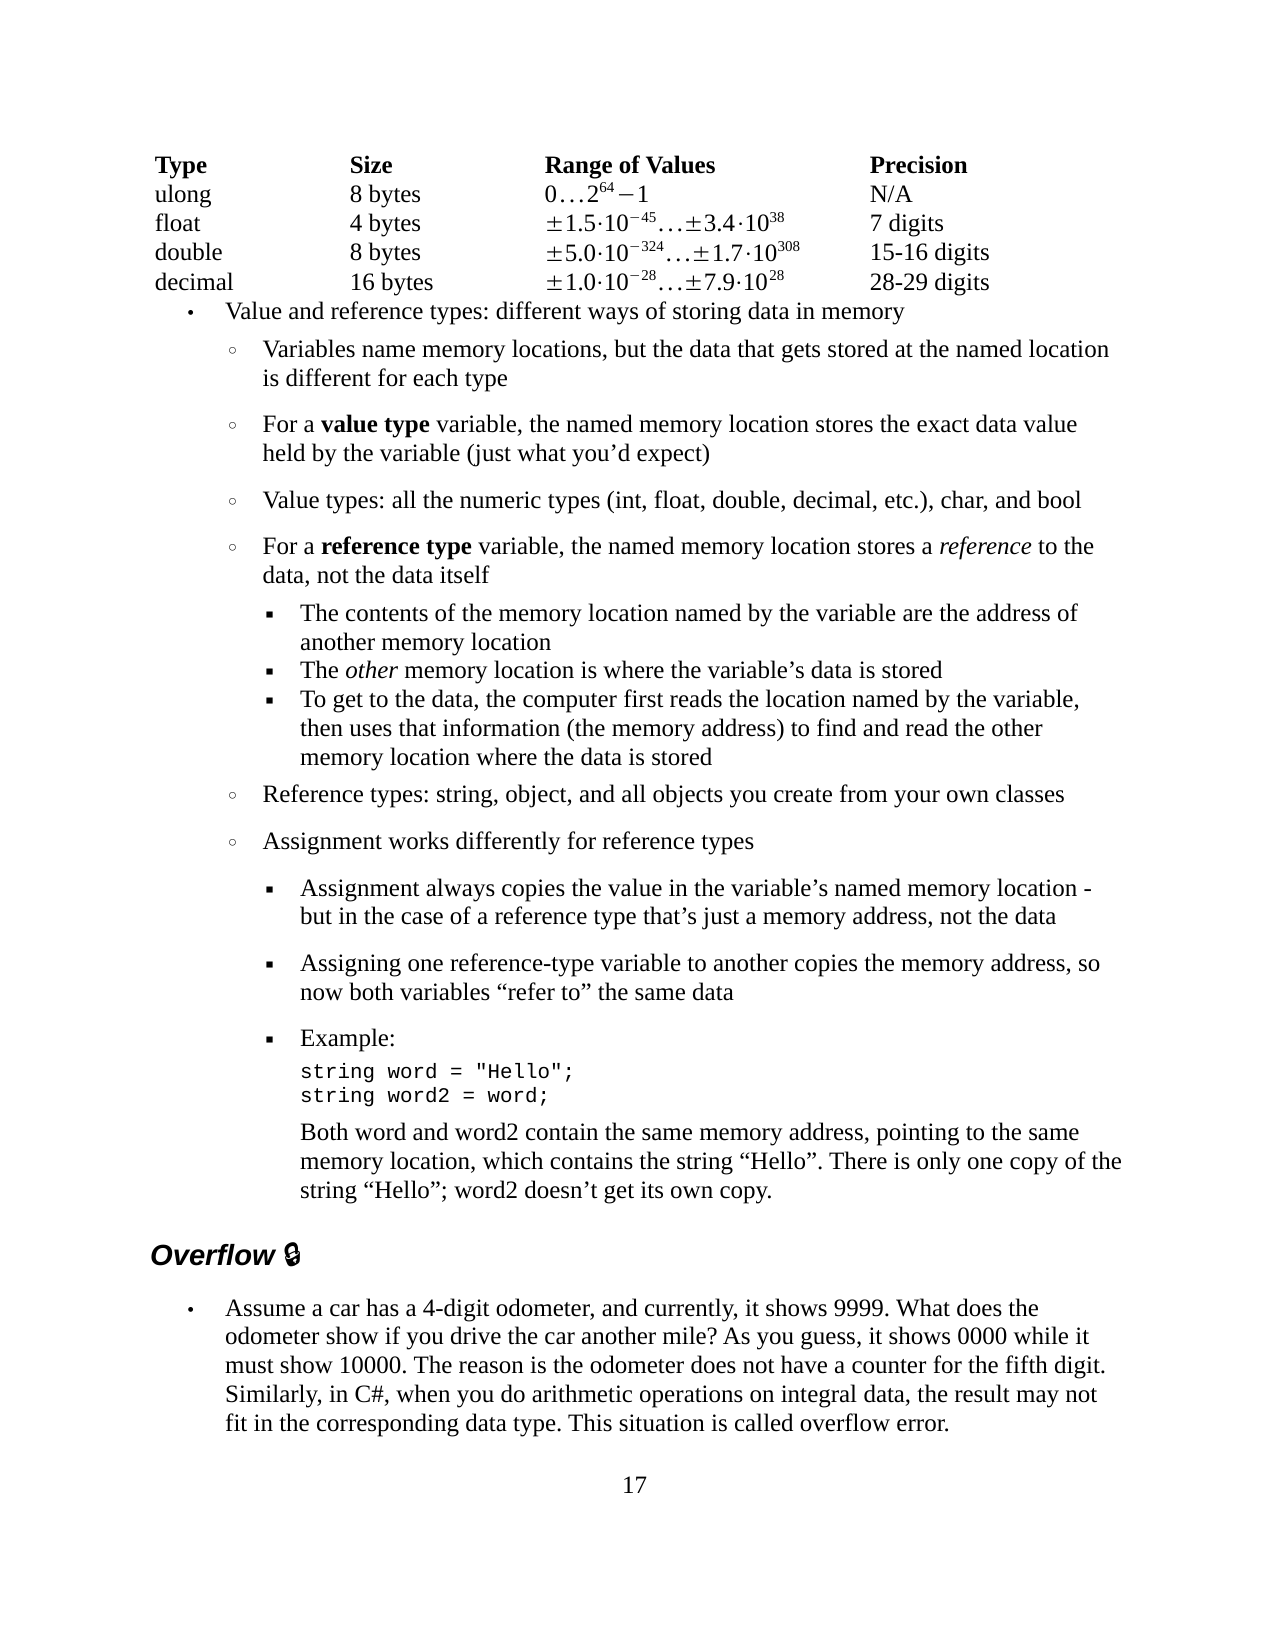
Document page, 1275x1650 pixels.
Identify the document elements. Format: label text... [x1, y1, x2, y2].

list The other memory location is where the variable’s data is stored [262, 655, 1125, 684]
list For a reference type variable, the named memory location stores a reference to the data, not the data itself [225, 531, 1125, 589]
list The contents of the memory location named by the variable are the address of another memory location [262, 598, 1125, 655]
list Variables name memory locations, but the data that gets stored at the named location is different for each type [225, 334, 1125, 391]
table_cell [540, 179, 865, 208]
list Both word and word2 contain the same memory address, pointing to the same memory location, which contains the string “Hello”. There is only one copy of the string “Hello”; word2 doesn’t get its own copy. [262, 1117, 1125, 1204]
table_cell 4 bytes [345, 208, 540, 237]
table_cell N/A [865, 179, 1125, 208]
list Assigning one reference-type variable to another copies the memory address, so now both variables “refer to” the same data [262, 948, 1125, 1006]
table_header Range of Values [540, 150, 865, 179]
table_cell 16 bytes [345, 267, 540, 296]
list Value and reference types: different ways of storing data in memory [187, 296, 1125, 325]
list For a value type variable, the named memory location stores the exact data value held by the variable (just what you’d expect) [225, 409, 1125, 467]
list Assume a car has a 4-digit odometer, and currently, it shows 9999. What does the odometer show if you drive the car another mile? As you guess, it shows 0000 while it must show 10000. The reason is the odometer does not have a counter for the fifth digit. Similarly, in C#, when you do arithmetic operations on integral data, the result may not fit in the corresponding data type. This situation is called overflow error. [187, 1293, 1125, 1436]
table_cell 15-16 digits [865, 238, 1125, 267]
table_cell decimal [150, 267, 345, 296]
list Example: [262, 1023, 1125, 1052]
table_cell ulong [150, 179, 345, 208]
list string word = "Hello"; [262, 1061, 1125, 1085]
table_cell 8 bytes [345, 238, 540, 267]
subtitle Overflow 🔒 [150, 1238, 1125, 1271]
table_cell float [150, 208, 345, 237]
table_header Type [150, 150, 345, 179]
list Value types: all the numeric types (int, float, double, decimal, etc.), char, and bool [225, 485, 1125, 513]
list Assignment works differently for reference types [225, 826, 1125, 855]
table_cell [540, 238, 865, 267]
table_cell [540, 208, 865, 237]
table_cell 8 bytes [345, 179, 540, 208]
list Reference types: string, object, and all objects you create from your own classes [225, 779, 1125, 808]
list Assignment always copies the value in the variable’s named memory location - but in the case of a reference type that’s just a memory address, not the data [262, 873, 1125, 930]
table_header Precision [865, 150, 1125, 179]
table_cell 28-29 digits [865, 267, 1125, 296]
table_header Size [345, 150, 540, 179]
list To get to the data, the computer first reads the location named by the variable, then uses that information (the memory address) to find and read the other memory location where the data is stored [262, 684, 1125, 770]
table_cell double [150, 238, 345, 267]
list string word2 = word; [262, 1085, 1125, 1108]
table_cell 7 digits [865, 208, 1125, 237]
table_cell [540, 267, 865, 296]
